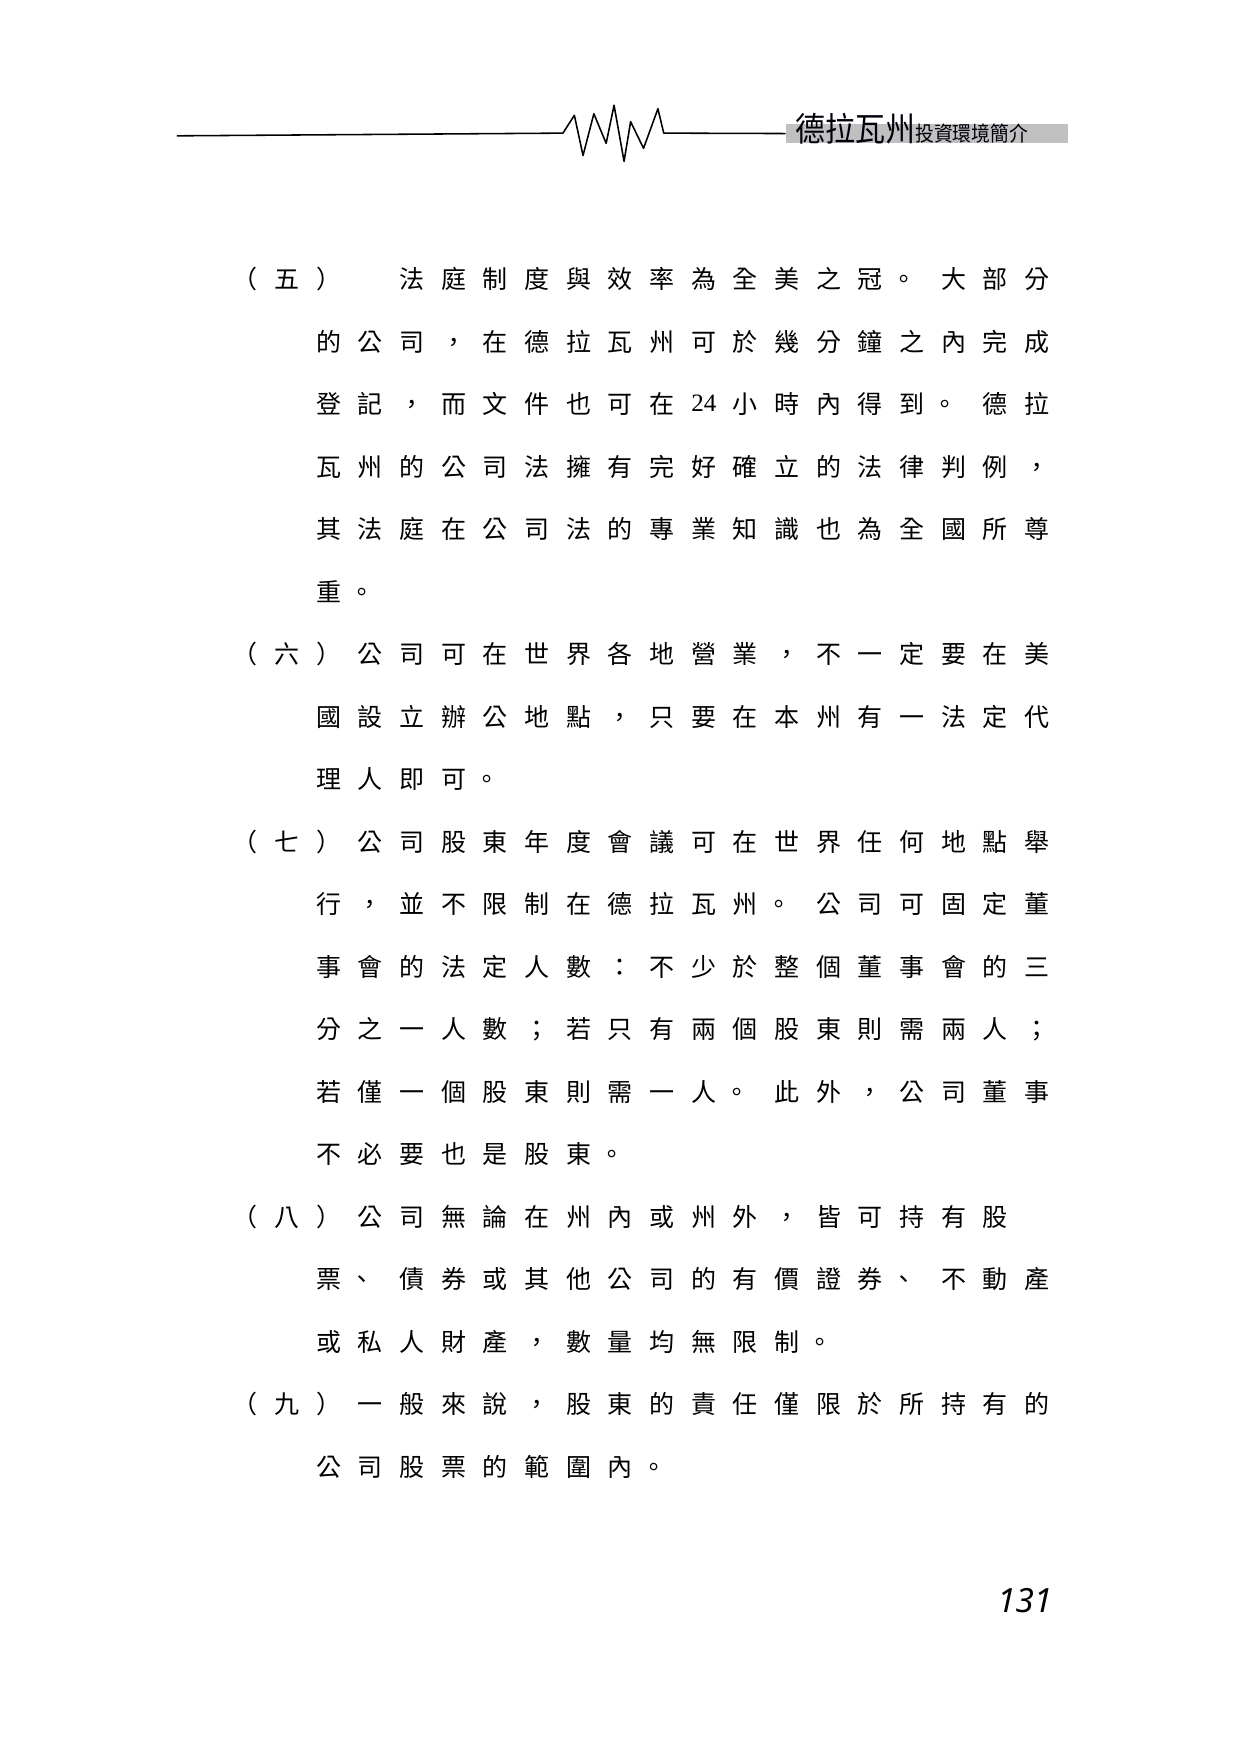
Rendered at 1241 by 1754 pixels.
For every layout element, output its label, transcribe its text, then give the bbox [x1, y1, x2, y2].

text （七）公司股東年度會議可在世界任何地點舉行，並不限制在德拉瓦州。公司可固定董事會的法定人數：不少於整個董事會的三分之一人數；若只有兩個股東則需兩人；若僅一個股東則需一人。此外，公司董事不必要也是股東。 [207, 799, 1058, 1174]
text （九）一般來說，股東的責任僅限於所持有的公司股票的範圍內。 [207, 1361, 1058, 1486]
text （八）公司無論在州內或州外，皆可持有股票、債券或其他公司的有價證券、不動產或私人財產，數量均無限制。 [207, 1174, 1058, 1361]
text （五） 法庭制度與效率為全美之冠。大部分的公司，在德拉瓦州可於幾分鐘之內完成登記，而文件也可在24小時內得到。德拉瓦州的公司法擁有完好確立的法律判例，其法庭在公司法的專業知識也為全國所尊重。 [207, 236, 1058, 611]
text （六）公司可在世界各地營業，不一定要在美國設立辦公地點，只要在本州有一法定代理人即可。 [207, 611, 1058, 799]
